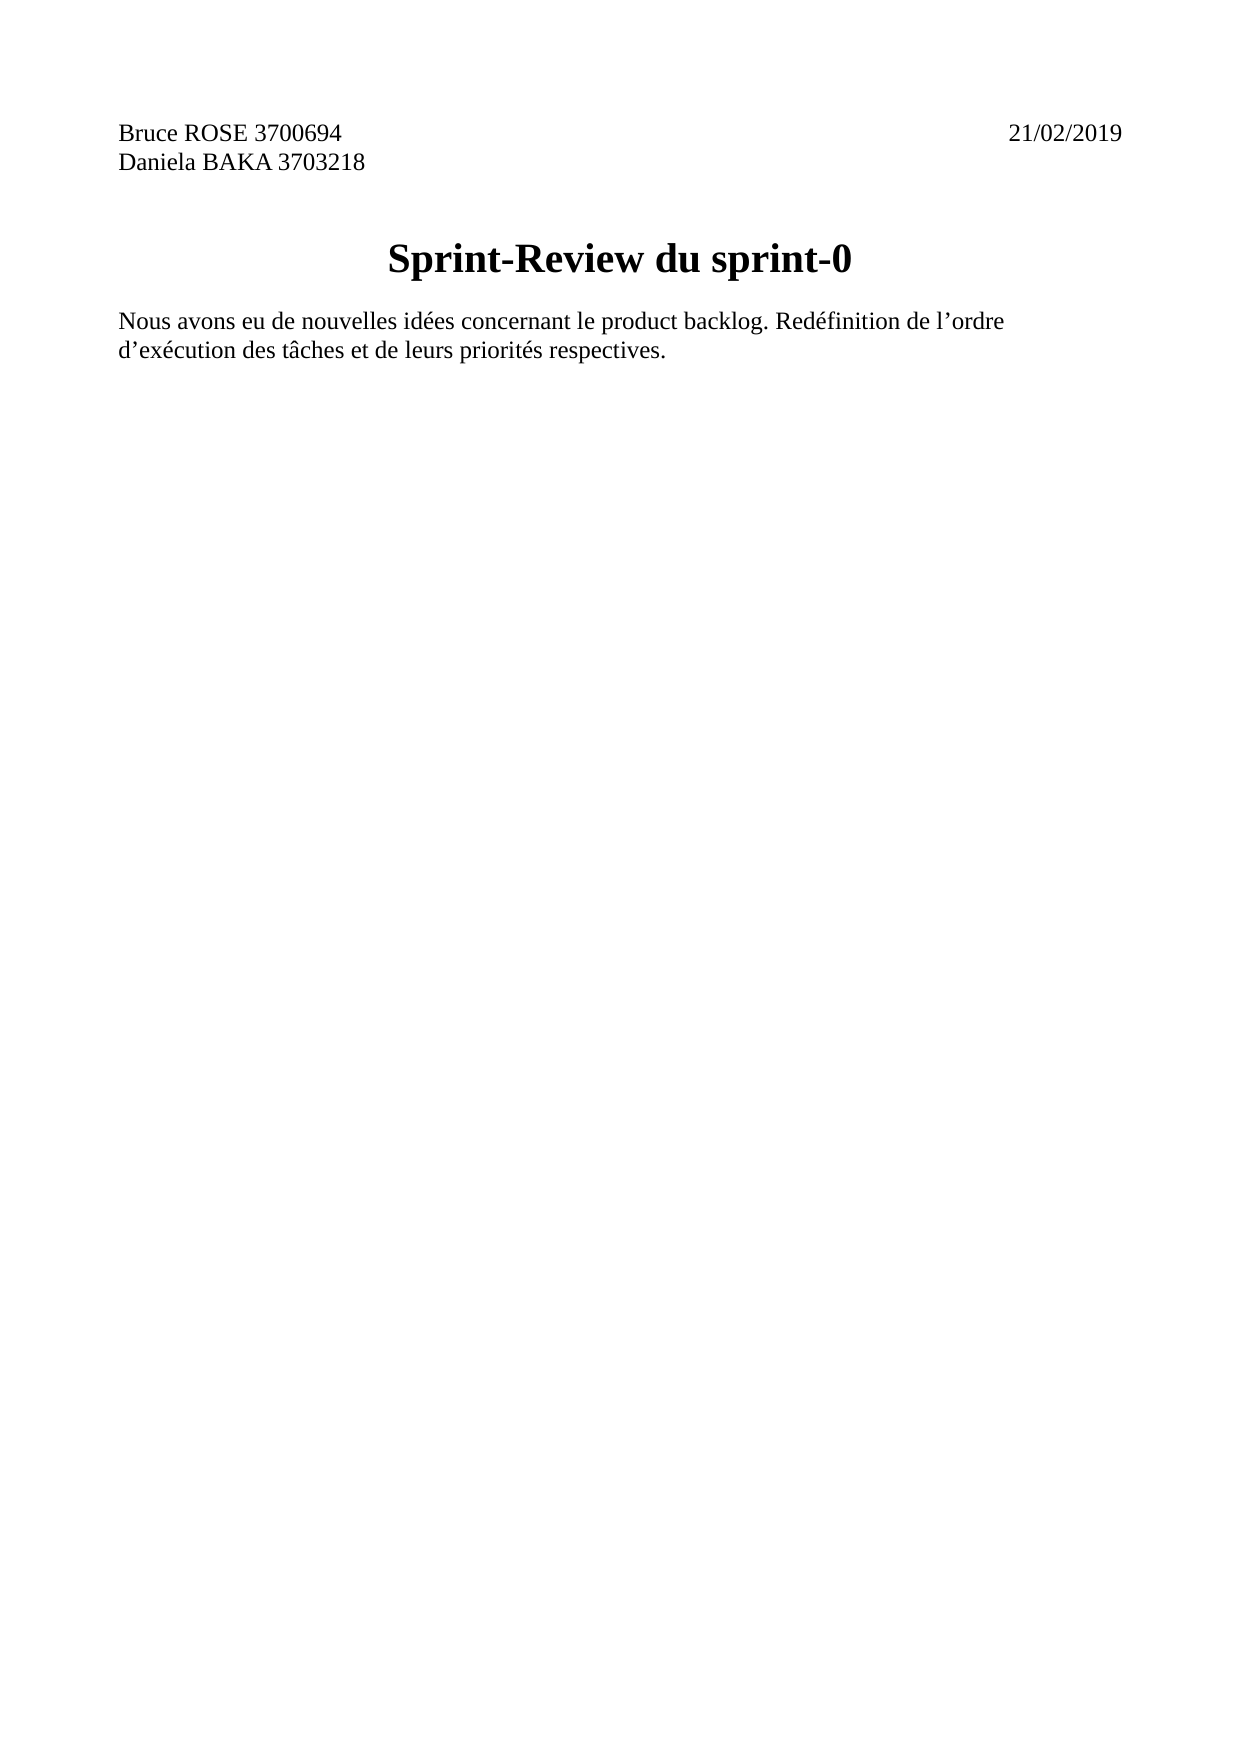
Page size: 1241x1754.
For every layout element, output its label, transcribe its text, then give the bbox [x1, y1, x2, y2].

text Sprint-Review du sprint-0 [118, 234, 1122, 282]
text Nous avons eu de nouvelles idées concernant le product backlog. Redéfinition de l’ordre d’exécution des tâches et de leurs priorités respectives. [118, 306, 1122, 363]
